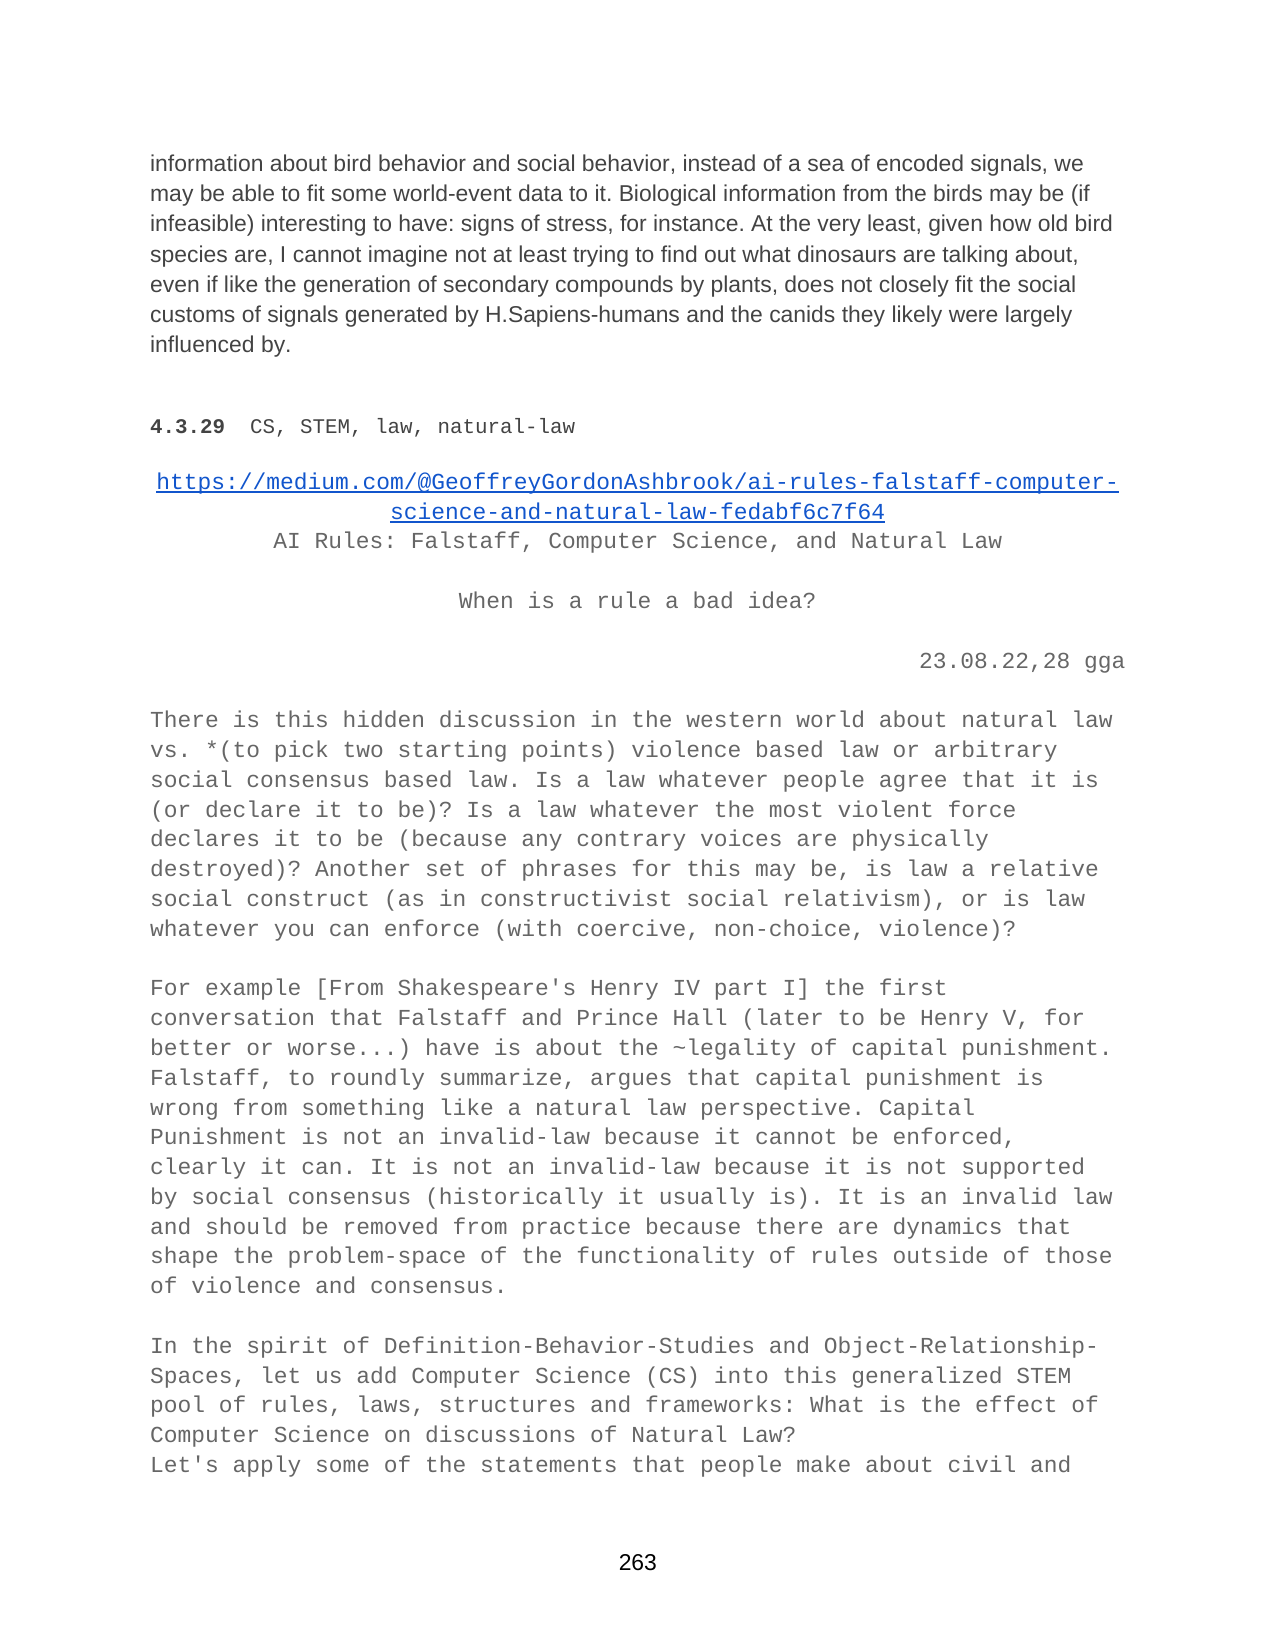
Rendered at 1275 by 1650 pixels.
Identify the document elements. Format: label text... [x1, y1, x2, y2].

text When is a rule a bad idea? [150, 589, 1125, 615]
text 23.08.22,28 gga [150, 649, 1125, 675]
text There is this hidden discussion in the western world about natural law vs. *(to pick two starting points) violence based law or arbitrary social consensus based law. Is a law whatever people agree that it is (or declare it to be)? Is a law whatever the most violent force declares it to be (because any contrary voices are physically destroyed)? Another set of phrases for this may be, is law a relative social construct (as in constructivist social relativism), or is law whatever you can enforce (with coercive, non-choice, violence)? [150, 708, 1125, 943]
text In the spirit of Definition-Behavior-Studies and Object-Relationship-Spaces, let us add Computer Science (CS) into this generalized STEM pool of rules, laws, structures and frameworks: What is the effect of Computer Science on discussions of Natural Law? [150, 1334, 1125, 1449]
text 4.3.29 CS, STEM, law, natural-law [150, 416, 1125, 439]
text https://medium.com/@GeoffreyGordonAshbrook/ai-rules-falstaff-computer-science-and-natural-law-fedabf6c7f64 [150, 470, 1125, 526]
text information about bird behavior and social behavior, instead of a sea of encoded signals, we may be able to fit some world-event data to it. Biological information from the birds may be (if infeasible) interesting to have: signs of stress, for instance. At the very least, given how old bird species are, I cannot imagine not at least trying to find out what dinosaurs are talking about, even if like the generation of secondary compounds by plants, does not closely fit the social customs of signals generated by H.Sapiens-humans and the canids they likely were largely influenced by. [150, 150, 1125, 358]
text For example [From Shakespeare's Henry IV part I] the first conversation that Falstaff and Prince Hall (later to be Henry V, for better or worse...) have is about the ~legality of capital punishment. Falstaff, to roundly summarize, argues that capital punishment is wrong from something like a natural law perspective. Capital Punishment is not an invalid-law because it cannot be enforced, clearly it can. It is not an invalid-law because it is not supported by social consensus (historically it usually is). It is an invalid law and should be removed from practice because there are dynamics that shape the problem-space of the functionality of rules outside of those of violence and consensus. [150, 977, 1125, 1301]
text AI Rules: Falstaff, Computer Science, and Natural Law [150, 530, 1125, 556]
text Let's apply some of the statements that people make about civil and [150, 1453, 1125, 1479]
